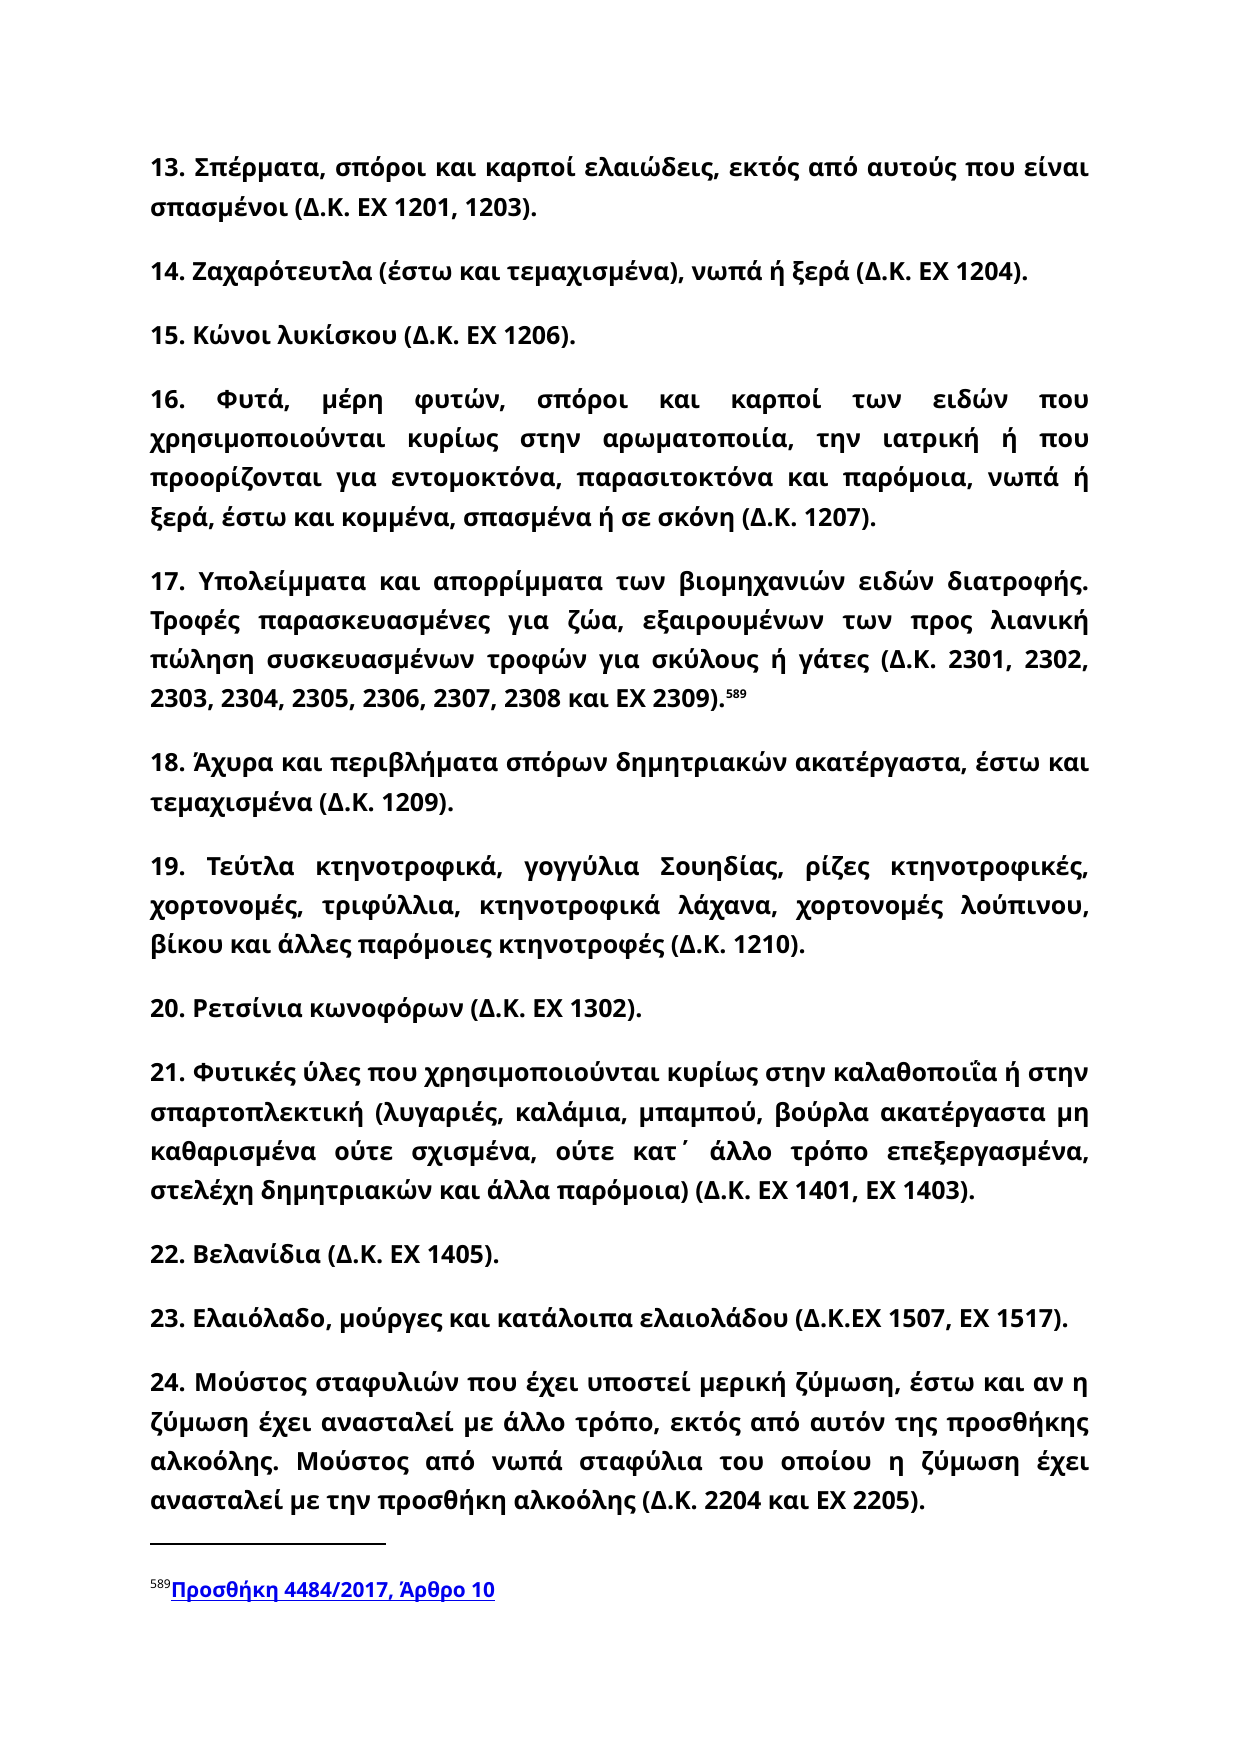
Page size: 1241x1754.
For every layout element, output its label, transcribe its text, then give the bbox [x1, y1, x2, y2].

text 14. Ζαχαρότευτλα (έστω και τεμαχισμένα), νωπά ή ξερά (Δ.Κ. ΕΧ 1204). [150, 253, 1090, 287]
text 13. Σπέρματα, σπόροι και καρποί ελαιώδεις, εκτός από αυτούς που είναι σπασμένοι (Δ.Κ. ΕΧ 1201, 1203). [150, 150, 1090, 223]
text 22. Βελανίδια (Δ.Κ. ΕΧ 1405). [150, 1237, 1090, 1271]
text Προσθήκη 4484/2017, Άρθρο 10 [150, 1576, 1090, 1604]
text 18. Άχυρα και περιβλήματα σπόρων δημητριακών ακατέργαστα, έστω και τεμαχισμένα (Δ.Κ. 1209). [150, 745, 1090, 818]
text 21. Φυτικές ύλες που χρησιμοποιούνται κυρίως στην καλαθοποιΐα ή στην σπαρτοπλεκτική (λυγαριές, καλάμια, μπαμπού, βούρλα ακατέργαστα μη καθαρισμένα ούτε σχισμένα, ούτε κατ΄ άλλο τρόπο επεξεργασμένα, στελέχη δημητριακών και άλλα παρόμοια) (Δ.Κ. ΕΧ 1401, ΕΧ 1403). [150, 1055, 1090, 1207]
text 20. Ρετσίνια κωνοφόρων (Δ.Κ. ΕΧ 1302). [150, 991, 1090, 1025]
text 16. Φυτά, μέρη φυτών, σπόροι και καρποί των ειδών που χρησιμοποιούνται κυρίως στην αρωματοποιία, την ιατρική ή που προορίζονται για εντομοκτόνα, παρασιτοκτόνα και παρόμοια, νωπά ή ξερά, έστω και κομμένα, σπασμένα ή σε σκόνη (Δ.Κ. 1207). [150, 382, 1090, 533]
text 24. Μούστος σταφυλιών που έχει υποστεί μερική ζύμωση, έστω και αν η ζύμωση έχει ανασταλεί με άλλο τρόπο, εκτός από αυτόν της προσθήκης αλκοόλης. Μούστος από νωπά σταφύλια του οποίου η ζύμωση έχει ανασταλεί με την προσθήκη αλκοόλης (Δ.Κ. 2204 και ΕΧ 2205). [150, 1365, 1090, 1517]
text 19. Τεύτλα κτηνοτροφικά, γογγύλια Σουηδίας, ρίζες κτηνοτροφικές, χορτονομές, τριφύλλια, κτηνοτροφικά λάχανα, χορτονομές λούπινου, βίκου και άλλες παρόμοιες κτηνοτροφές (Δ.Κ. 1210). [150, 848, 1090, 961]
text 15. Κώνοι λυκίσκου (Δ.Κ. ΕΧ 1206). [150, 317, 1090, 352]
text 17. Υπολείμματα και απορρίμματα των βιομηχανιών ειδών διατροφής. Τροφές παρασκευασμένες για ζώα, εξαιρουμένων των προς λιανική πώληση συσκευασμένων τροφών για σκύλους ή γάτες (Δ.Κ. 2301, 2302, 2303, 2304, 2305, 2306, 2307, 2308 και ΕΧ 2309). [150, 563, 1090, 715]
text 23. Ελαιόλαδο, μούργες και κατάλοιπα ελαιολάδου (Δ.Κ.ΕΧ 1507, ΕΧ 1517). [150, 1301, 1090, 1335]
